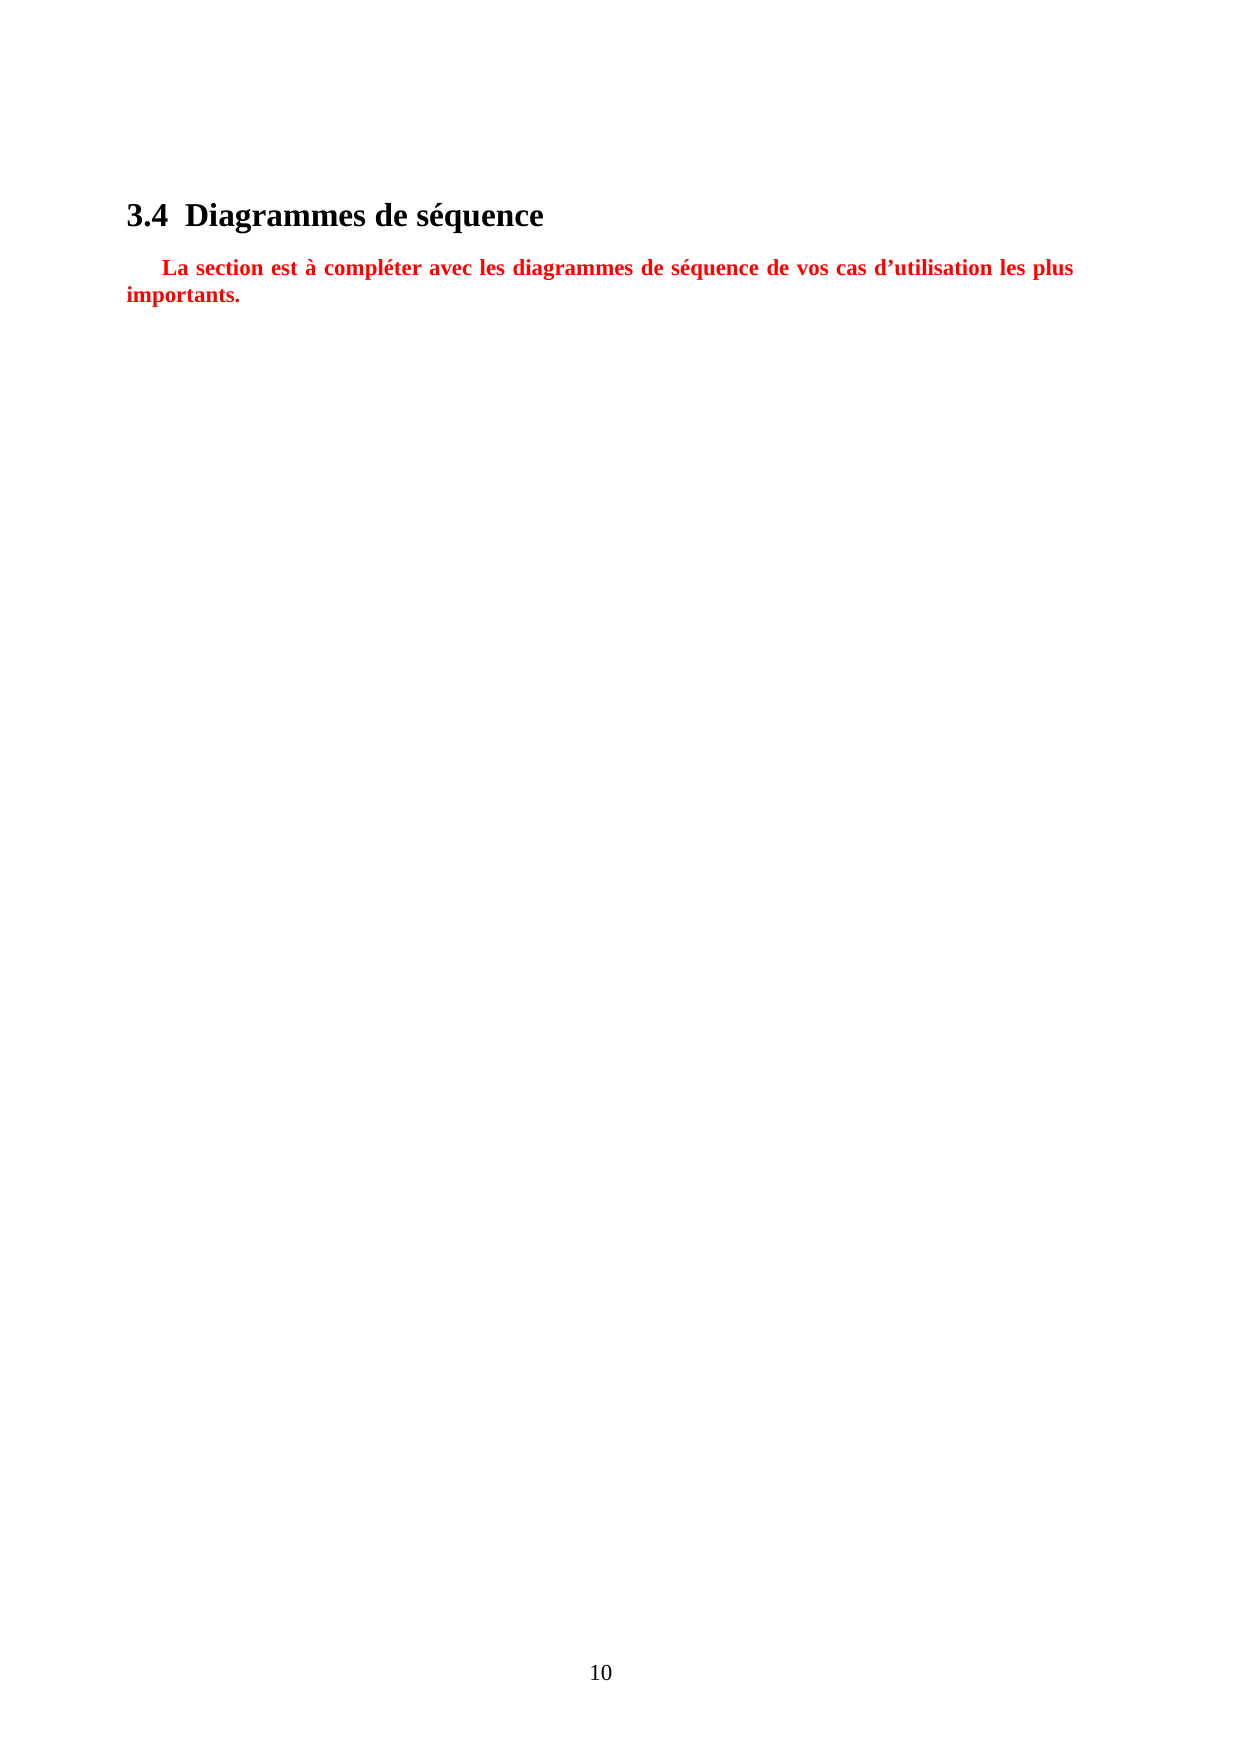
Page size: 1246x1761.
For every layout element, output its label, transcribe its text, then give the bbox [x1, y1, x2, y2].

subtitle 3.4 Diagrammes de séquence [126, 195, 1075, 234]
text La section est à compléter avec les diagrammes de séquence de vos cas d’utilisation les plus importants. [126, 254, 1075, 307]
